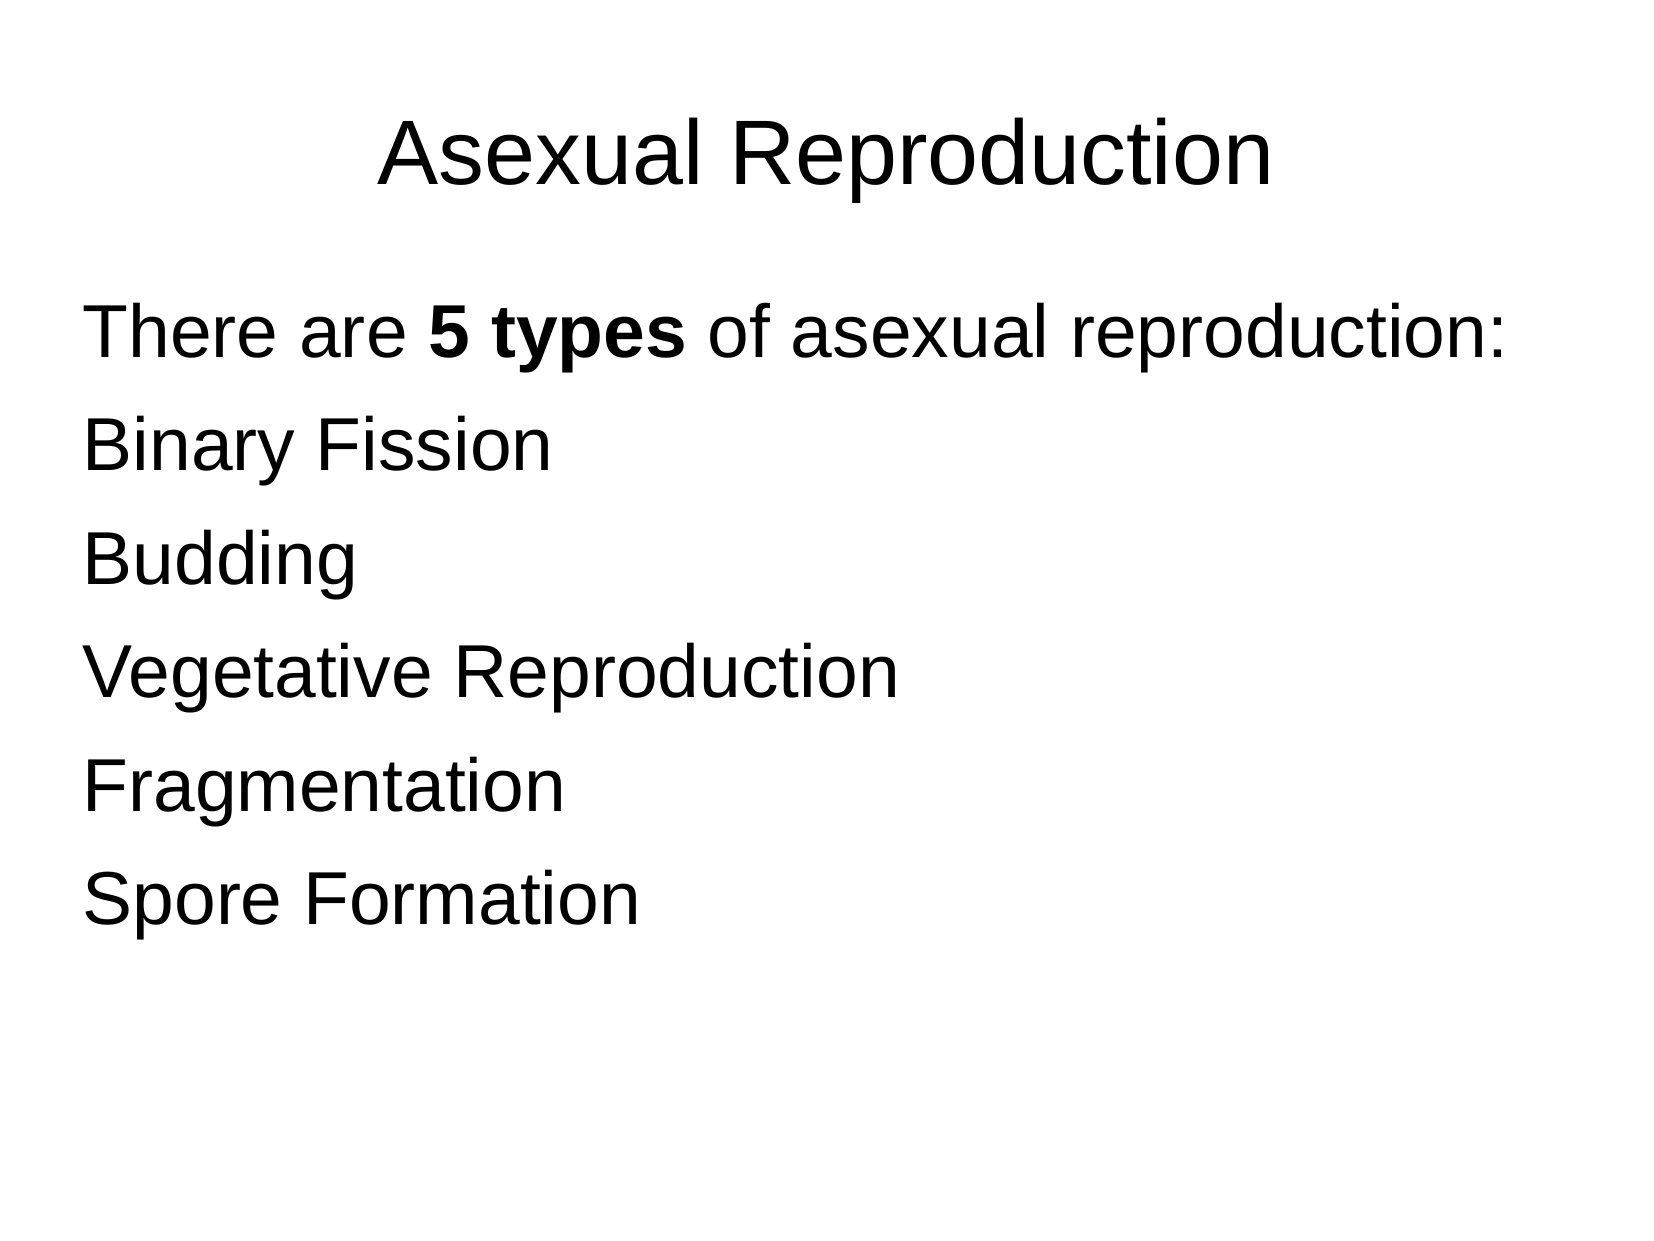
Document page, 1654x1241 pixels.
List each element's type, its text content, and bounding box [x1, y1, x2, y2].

list There are 5 types of asexual reproduction: Binary Fission Budding Vegetative Reproduction Fragmentation Spore Formation [82, 289, 1571, 1094]
title Asexual Reproduction [82, 57, 1571, 250]
